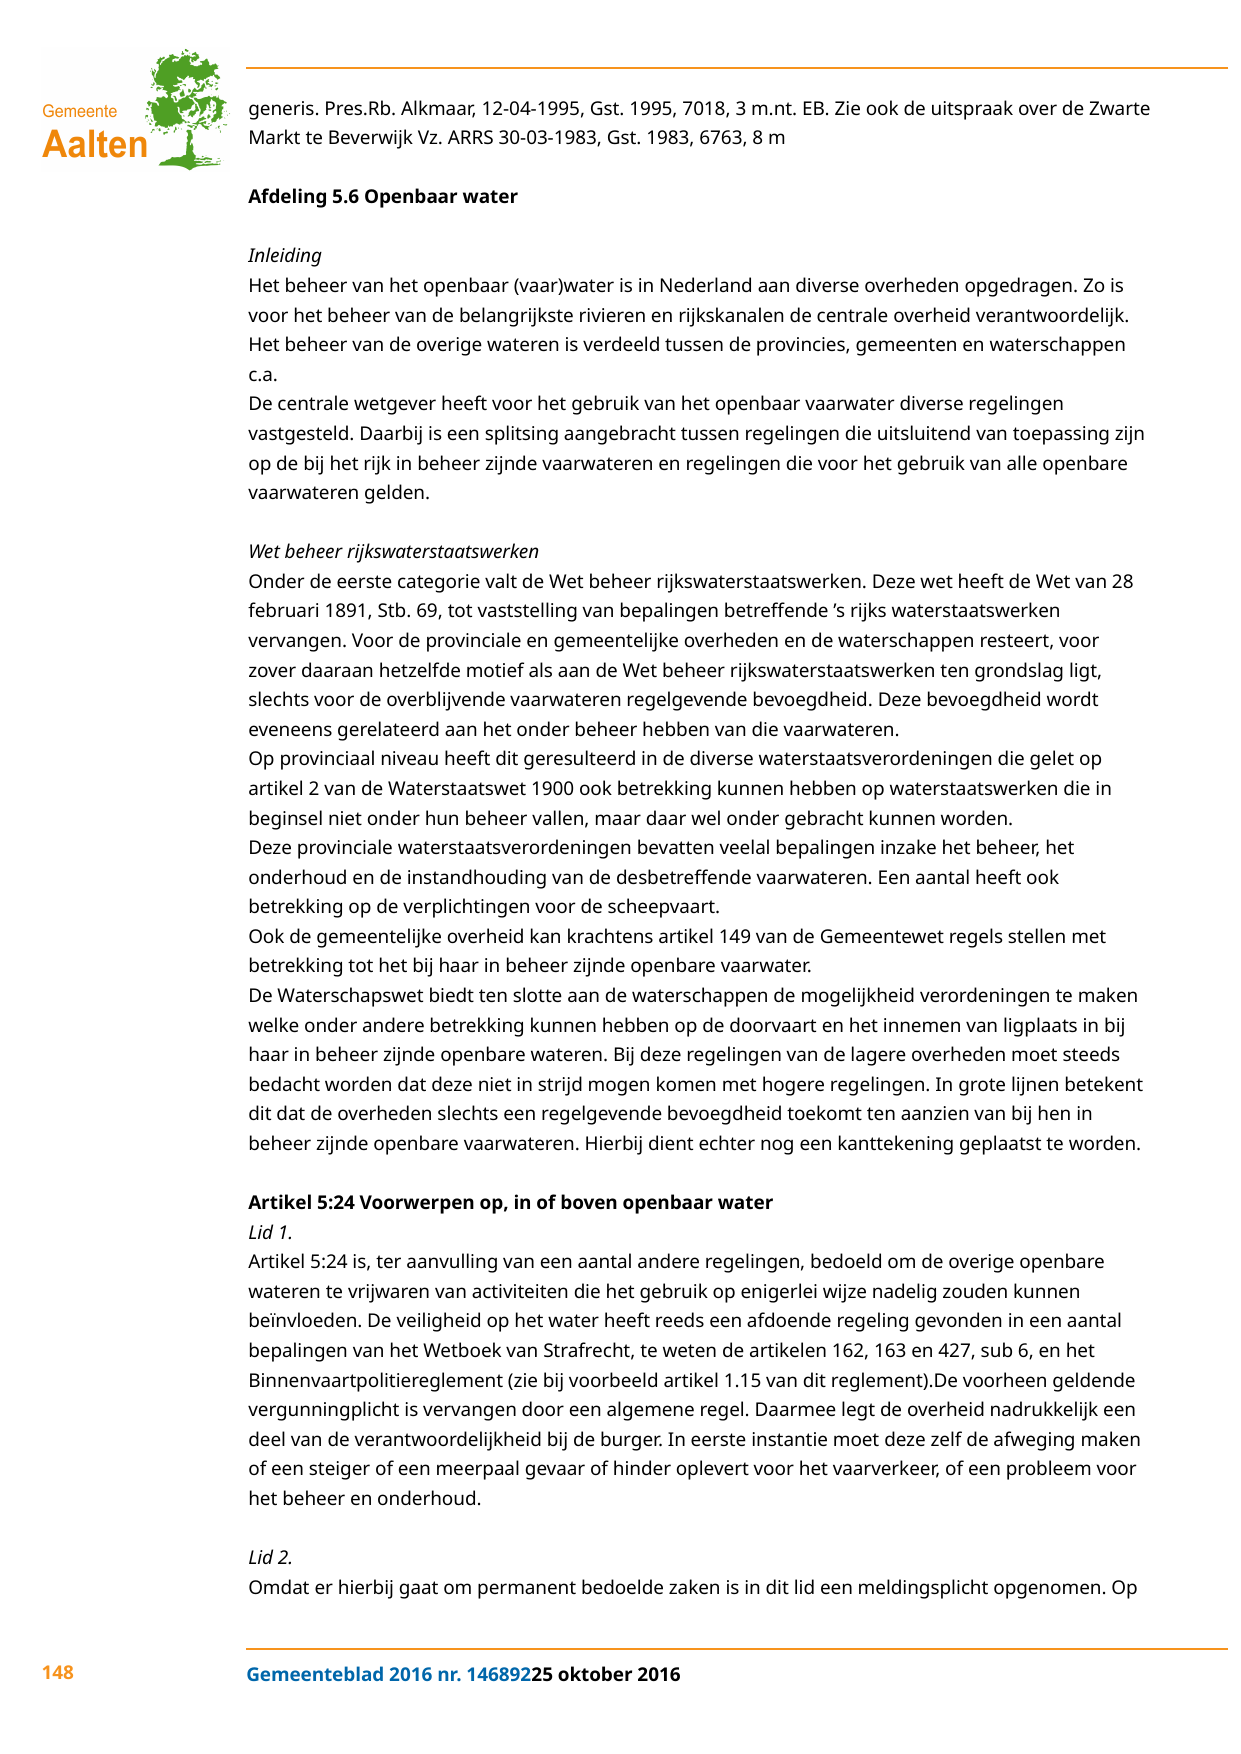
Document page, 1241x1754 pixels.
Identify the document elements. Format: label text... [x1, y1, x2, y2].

text De centrale wetgever heeft voor het gebruik van het openbaar vaarwater diverse regelingen vastgesteld. Daarbij is een splitsing aangebracht tussen regelingen die uitsluitend van toepassing zijn op de bij het rijk in beheer zijnde vaarwateren en regelingen die voor het gebruik van alle openbare vaarwateren gelden. [248, 391, 1152, 505]
text Wet beheer rijkswaterstaatswerken [248, 538, 1152, 564]
text Lid 2. [248, 1544, 1152, 1570]
text Op provinciaal niveau heeft dit geresulteerd in de diverse waterstaatsverordeningen die gelet op artikel 2 van de Waterstaatswet 1900 ook betrekking kunnen hebben op waterstaatswerken die in beginsel niet onder hun beheer vallen, maar daar wel onder gebracht kunnen worden. [248, 746, 1152, 831]
text Deze provinciale waterstaatsverordeningen bevatten veelal bepalingen inzake het beheer, het onderhoud en de instandhouding van de desbetreffende vaarwateren. Een aantal heeft ook betrekking op de verplichtingen voor de scheepvaart. [248, 834, 1152, 919]
text Omdat er hierbij gaat om permanent bedoelde zaken is in dit lid een meldingsplicht opgenomen. Op [248, 1574, 1152, 1600]
text Afdeling 5.6 Openbaar water [248, 183, 1152, 209]
text Onder de eerste categorie valt de Wet beheer rijkswaterstaatswerken. Deze wet heeft de Wet van 28 februari 1891, Stb. 69, tot vaststelling van bepalingen betreffende ’s rijks waterstaatswerken vervangen. Voor de provinciale en gemeentelijke overheden en de waterschappen resteert, voor zover daaraan hetzelfde motief als aan de Wet beheer rijkswaterstaatswerken ten grondslag ligt, slechts voor de overblijvende vaarwateren regelgevende bevoegdheid. Deze bevoegdheid wordt eveneens gerelateerd aan het onder beheer hebben van die vaarwateren. [248, 568, 1152, 742]
text Artikel 5:24 is, ter aanvulling van een aantal andere regelingen, bedoeld om de overige openbare wateren te vrijwaren van activiteiten die het gebruik op enigerlei wijze nadelig zouden kunnen beïnvloeden. De veiligheid op het water heeft reeds een afdoende regeling gevonden in een aantal bepalingen van het Wetboek van Strafrecht, te weten de artikelen 162, 163 en 427, sub 6, en het Binnenvaartpolitiereglement (zie bij voorbeeld artikel 1.15 van dit reglement).De voorheen geldende vergunningplicht is vervangen door een algemene regel. Daarmee legt de overheid nadrukkelijk een deel van de verantwoordelijkheid bij de burger. In eerste instantie moet deze zelf de afweging maken of een steiger of een meerpaal gevaar of hinder oplevert voor het vaarverkeer, of een probleem voor het beheer en onderhoud. [248, 1248, 1152, 1511]
text generis. Pres.Rb. Alkmaar, 12-04-1995, Gst. 1995, 7018, 3 m.nt. EB. Zie ook de uitspraak over de Zwarte Markt te Beverwijk Vz. ARRS 30-03-1983, Gst. 1983, 6763, 8 m [248, 95, 1152, 150]
picture [41, 47, 231, 172]
text Lid 1. [248, 1219, 1152, 1245]
text De Waterschapswet biedt ten slotte aan de waterschappen de mogelijkheid verordeningen te maken welke onder andere betrekking kunnen hebben op de doorvaart en het innemen van ligplaats in bij haar in beheer zijnde openbare wateren. Bij deze regelingen van de lagere overheden moet steeds bedacht worden dat deze niet in strijd mogen komen met hogere regelingen. In grote lijnen betekent dit dat de overheden slechts een regelgevende bevoegdheid toekomt ten aanzien van bij hen in beheer zijnde openbare vaarwateren. Hierbij dient echter nog een kanttekening geplaatst te worden. [248, 982, 1152, 1156]
text Het beheer van het openbaar (vaar)water is in Nederland aan diverse overheden opgedragen. Zo is voor het beheer van de belangrijkste rivieren en rijkskanalen de centrale overheid verantwoordelijk. Het beheer van de overige wateren is verdeeld tussen de provincies, gemeenten en waterschappen c.a. [248, 272, 1152, 387]
text Artikel 5:24 Voorwerpen op, in of boven openbaar water [248, 1189, 1152, 1215]
text Inleiding [248, 243, 1152, 268]
text Ook de gemeentelijke overheid kan krachtens artikel 149 van de Gemeentewet regels stellen met betrekking tot het bij haar in beheer zijnde openbare vaarwater. [248, 923, 1152, 978]
